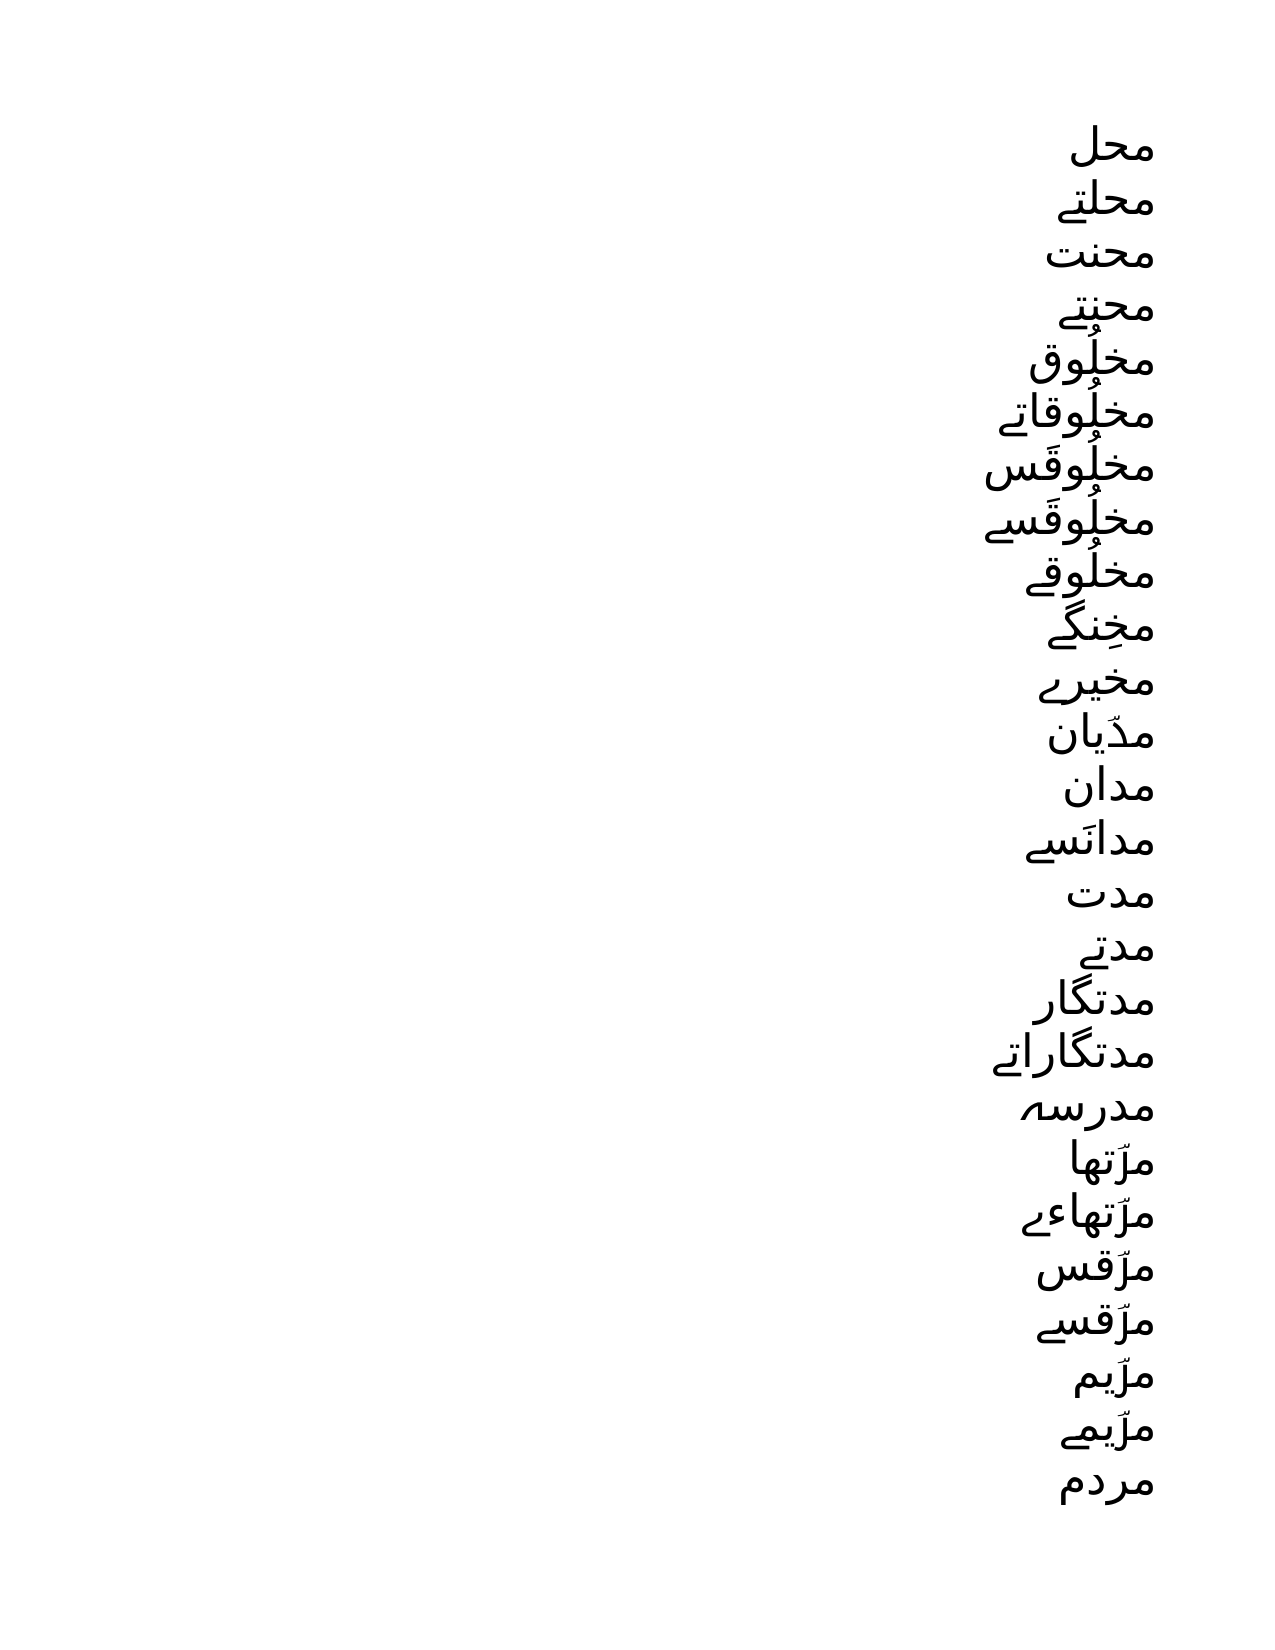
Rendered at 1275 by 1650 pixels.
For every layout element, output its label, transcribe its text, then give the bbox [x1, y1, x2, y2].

text مرؔیم [118, 1345, 1157, 1398]
text محل [118, 118, 1157, 171]
text مخلُوق [118, 331, 1157, 385]
text مدت​گاراتے [118, 1025, 1157, 1078]
text مرؔقسے [118, 1291, 1157, 1345]
text محنتے [118, 278, 1157, 331]
text مخلُوقے [118, 545, 1157, 598]
text مردم [118, 1451, 1157, 1505]
text مرؔتھا [118, 1131, 1157, 1185]
text مدؔیان [118, 705, 1157, 758]
text مدانَسے [118, 811, 1157, 865]
text مخلُوقَسے [118, 491, 1157, 545]
text مرؔیمے [118, 1398, 1157, 1451]
text مخیرے [118, 651, 1157, 705]
text مدان [118, 758, 1157, 811]
text مخِنگے [118, 598, 1157, 651]
text محلتے [118, 171, 1157, 225]
text مدت [118, 865, 1157, 918]
text مدرسہ [118, 1078, 1157, 1131]
text مرؔقس [118, 1238, 1157, 1291]
text مخلُوقَس [118, 438, 1157, 491]
text مدتے [118, 918, 1157, 971]
text محنت [118, 225, 1157, 278]
text مدت​گار [118, 971, 1157, 1025]
text مخلُوقاتے [118, 385, 1157, 438]
text مرؔتھا​ءے [118, 1185, 1157, 1238]
